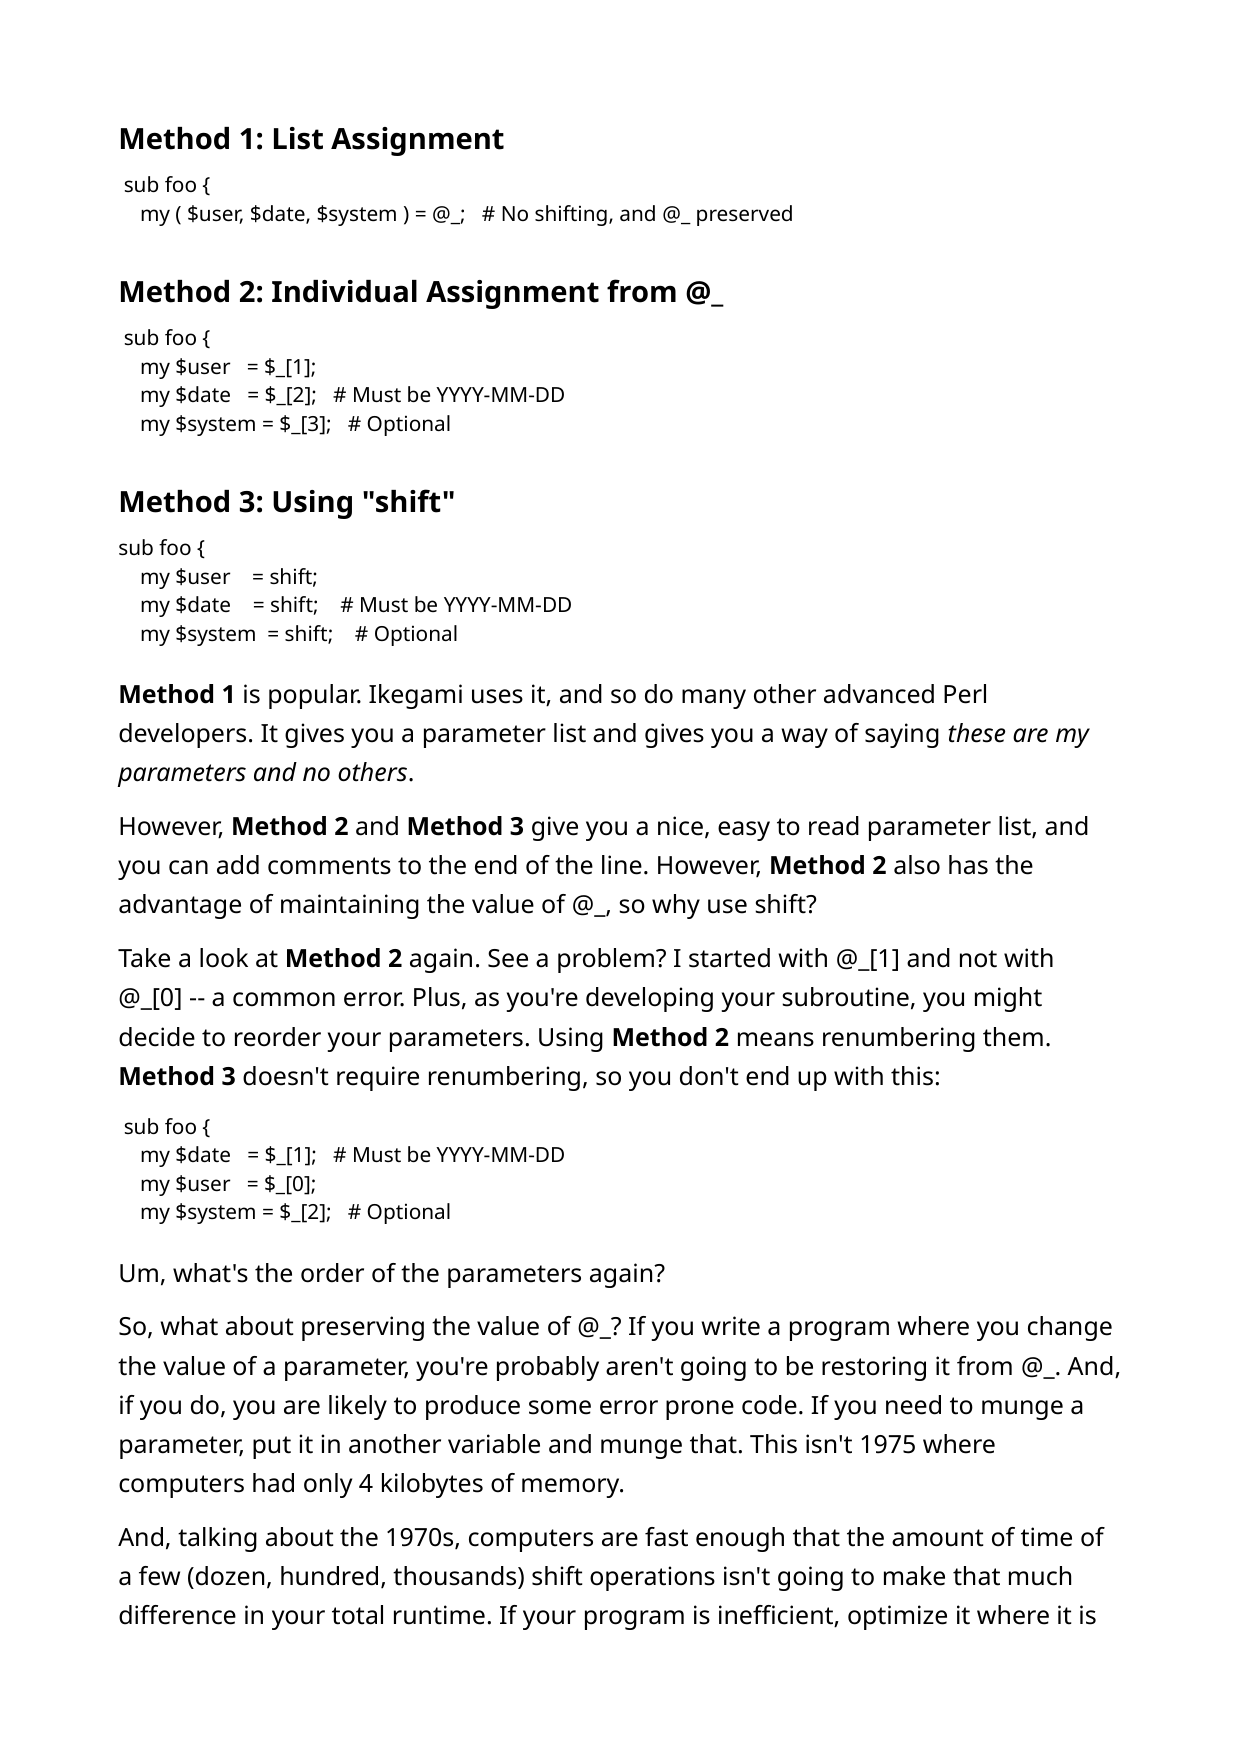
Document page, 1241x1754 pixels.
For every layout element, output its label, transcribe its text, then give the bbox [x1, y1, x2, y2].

text sub foo { [118, 323, 1122, 352]
text sub foo { [118, 533, 1122, 562]
text my $system = $_[3]; # Optional [118, 409, 1122, 437]
text my $date = $_[1]; # Must be YYYY-MM-DD [118, 1141, 1122, 1169]
text Method 1 is popular. Ikegami uses it, and so do many other advanced Perl developers. It gives you a parameter list and gives you a way of saying these are my parameters and no others. [118, 677, 1122, 789]
text my $user = $_[1]; [118, 352, 1122, 380]
text my ( $user, $date, $system ) = @_; # No shifting, and @_ preserved [118, 199, 1122, 227]
text sub foo { [118, 170, 1122, 199]
text So, what about preserving the value of @_? If you write a program where you change the value of a parameter, you're probably aren't going to be restoring it from @_. And, if you do, you are likely to produce some error prone code. If you need to munge a parameter, put it in another variable and munge that. This isn't 1975 where computers had only 4 kilobytes of memory. [118, 1309, 1122, 1500]
text my $date = $_[2]; # Must be YYYY-MM-DD [118, 380, 1122, 409]
text Um, what's the order of the parameters again? [118, 1255, 1122, 1289]
text Take a look at Method 2 again. See a problem? I started with @_[1] and not with @_[0] -- a common error. Plus, as you're developing your subroutine, you might decide to reorder your parameters. Using Method 2 means renumbering them. Method 3 doesn't require renumbering, so you don't end up with this: [118, 941, 1122, 1092]
text my $system = shift; # Optional [118, 619, 1122, 647]
text my $user = $_[0]; [118, 1169, 1122, 1197]
text my $system = $_[2]; # Optional [118, 1197, 1122, 1226]
text However, Method 2 and Method 3 give you a nice, easy to read parameter list, and you can add comments to the end of the line. However, Method 2 also has the advantage of maintaining the value of @_, so why use shift? [118, 809, 1122, 921]
subtitle Method 1: List Assignment [118, 118, 1122, 158]
text And, talking about the 1970s, computers are fast enough that the amount of time of a few (dozen, hundred, thousands) shift operations isn't going to make that much difference in your total runtime. If your program is inefficient, optimize it where it is [118, 1519, 1122, 1632]
text my $user = shift; [118, 562, 1122, 590]
subtitle Method 2: Individual Assignment from @_ [118, 271, 1122, 311]
text my $date = shift; # Must be YYYY-MM-DD [118, 590, 1122, 619]
subtitle Method 3: Using "shift" [118, 481, 1122, 521]
text sub foo { [118, 1112, 1122, 1141]
